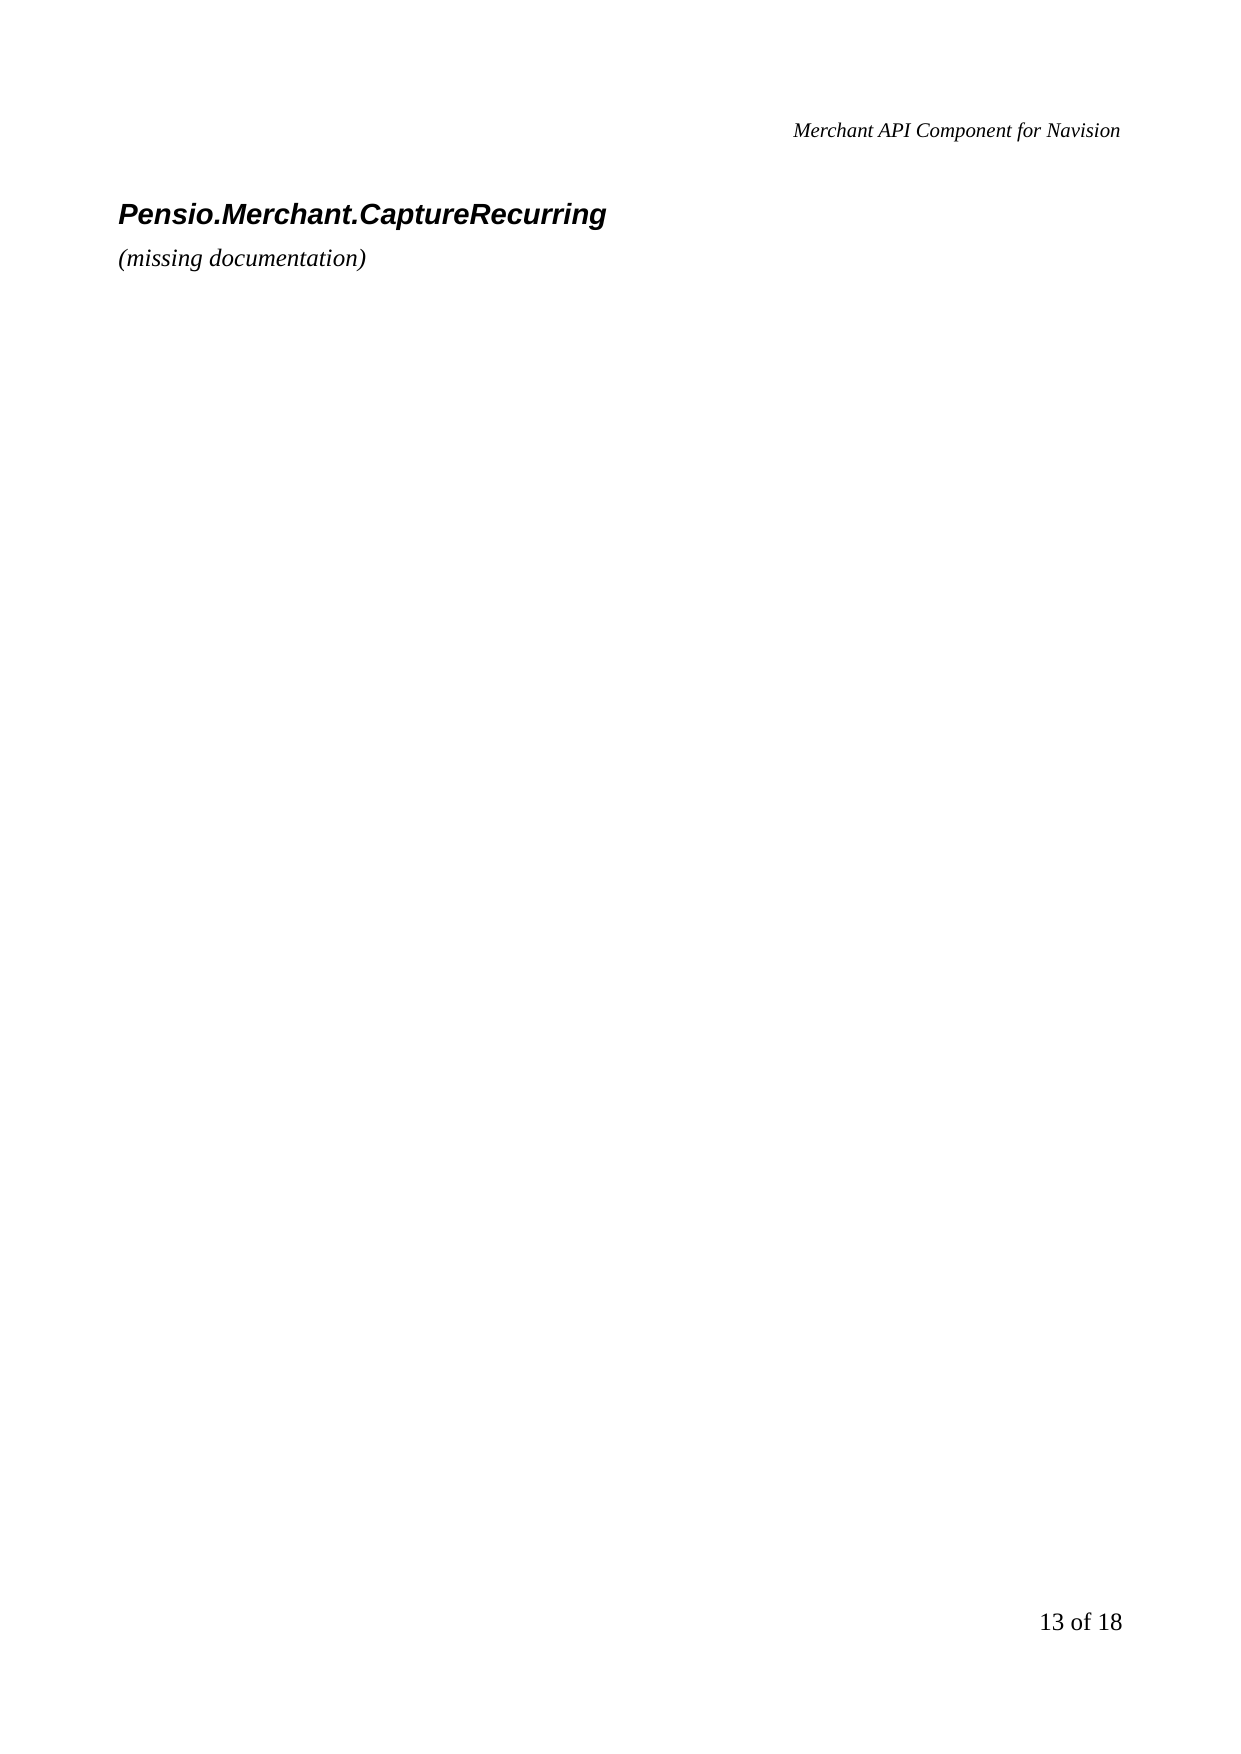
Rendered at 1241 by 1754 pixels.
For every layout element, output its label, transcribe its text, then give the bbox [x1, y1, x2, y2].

text (missing documentation) [118, 243, 1122, 271]
subtitle Pensio.Merchant.CaptureRecurring [118, 197, 1122, 230]
